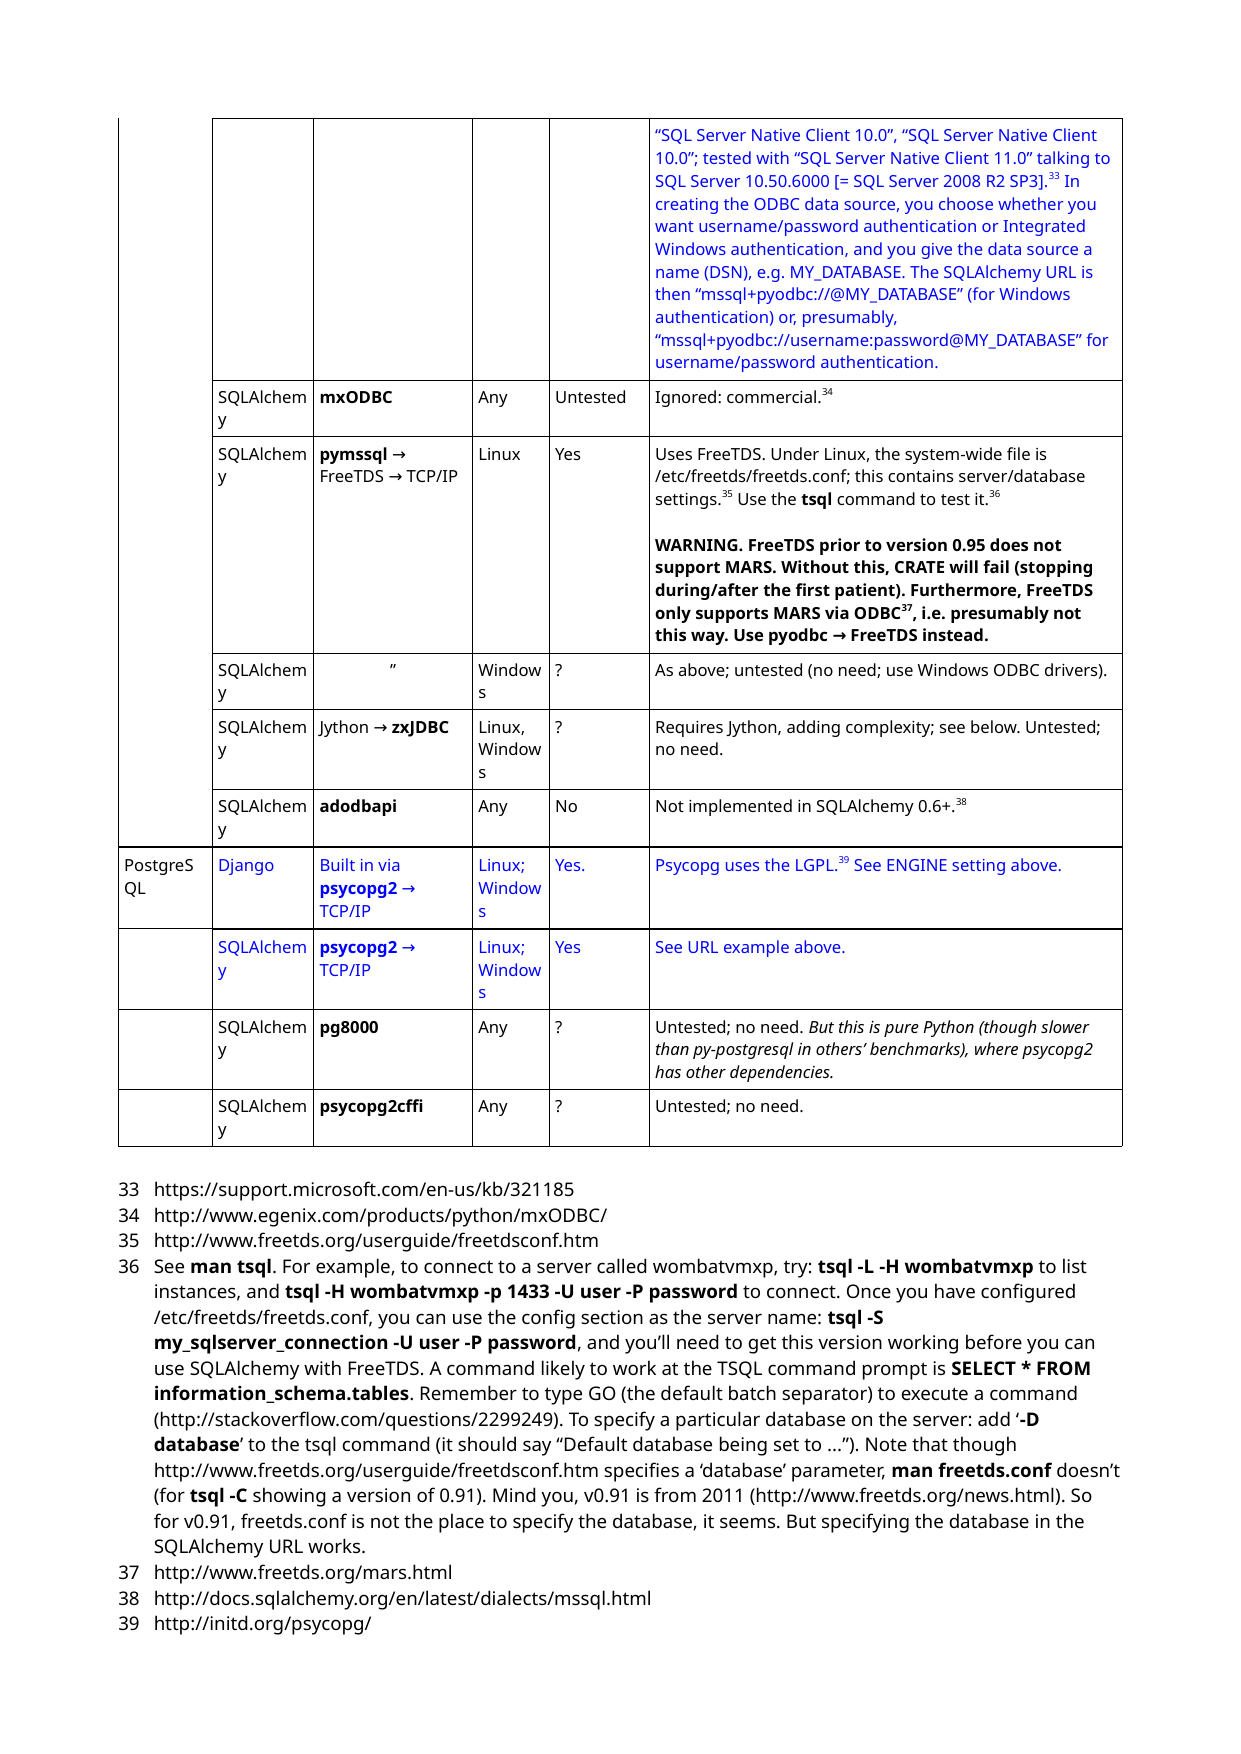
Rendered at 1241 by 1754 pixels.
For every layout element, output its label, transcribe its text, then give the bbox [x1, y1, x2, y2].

table_cell pymssql → FreeTDS → TCP/IP [314, 437, 472, 652]
table_cell Django [213, 848, 313, 928]
table_cell [119, 1090, 212, 1146]
table_cell Untested; no need. [650, 1090, 1122, 1146]
table_cell Linux [473, 437, 549, 652]
table_cell Requires Jython, adding complexity; see below. Untested; no need. [650, 710, 1122, 789]
table_cell [119, 380, 212, 436]
table_cell ? [550, 1010, 649, 1089]
table_cell [119, 118, 212, 379]
table_cell Linux, Windows [473, 710, 549, 789]
table_cell See URL example above. [650, 930, 1122, 1009]
table_cell SQLAlchemy [213, 790, 313, 846]
table_cell psycopg2cffi [314, 1090, 472, 1146]
table_cell [119, 789, 212, 846]
table_cell Uses FreeTDS. Under Linux, the system-wide file is /etc/freetds/freetds.conf; this contains server/database settings. Use the tsql command to test it. WARNING. FreeTDS prior to version 0.95 does not support MARS. Without this, CRATE will fail (stopping during/after the first patient). Furthermore, FreeTDS only supports MARS via ODBC, i.e. presumably not this way. Use pyodbc → FreeTDS instead. [650, 437, 1122, 652]
table_cell Any [473, 1010, 549, 1089]
table_cell adodbapi [314, 790, 472, 846]
table_cell [119, 653, 212, 709]
table_cell Windows [473, 654, 549, 709]
table_cell “SQL Server Native Client 10.0”, “SQL Server Native Client 10.0”; tested with “SQL Server Native Client 11.0” talking to SQL Server 10.50.6000 [= SQL Server 2008 R2 SP3]. In creating the ODBC data source, you choose whether you want username/password authentication or Integrated Windows authentication, and you give the data source a name (DSN), e.g. MY_DATABASE. The SQLAlchemy URL is then “mssql+pyodbc://@MY_DATABASE” (for Windows authentication) or, presumably, “mssql+pyodbc://username:password@MY_DATABASE” for username/password authentication. [650, 119, 1122, 379]
table_cell Linux; Windows [473, 930, 549, 1009]
table_cell Yes. [550, 848, 649, 928]
table_cell Yes [550, 930, 649, 1009]
table_cell [119, 709, 212, 789]
table_cell ” [314, 654, 472, 709]
table_cell ? [550, 710, 649, 789]
table_cell SQLAlchemy [213, 381, 313, 436]
table_cell Psycopg uses the LGPL. See ENGINE setting above. [650, 848, 1122, 928]
table_cell No [550, 790, 649, 846]
table_cell [550, 119, 649, 379]
table_cell As above; untested (no need; use Windows ODBC drivers). [650, 654, 1122, 709]
table_cell Untested; no need. But this is pure Python (though slower than py-postgresql in others’ benchmarks), where psycopg2 has other dependencies. [650, 1010, 1122, 1089]
table_cell SQLAlchemy [213, 710, 313, 789]
table_cell Not implemented in SQLAlchemy 0.6+. [650, 790, 1122, 846]
table_cell psycopg2 → TCP/IP [314, 930, 472, 1009]
table_cell mxODBC [314, 381, 472, 436]
table_cell pg8000 [314, 1010, 472, 1089]
table_cell Yes [550, 437, 649, 652]
table_cell Built in via psycopg2 → TCP/IP [314, 848, 472, 928]
table_cell [473, 119, 549, 379]
table_cell [119, 436, 212, 652]
table_cell Any [473, 381, 549, 436]
table_cell Any [473, 1090, 549, 1146]
table_cell Linux; Windows [473, 848, 549, 928]
table_cell SQLAlchemy [213, 1010, 313, 1089]
table_cell [213, 119, 313, 379]
table_cell Ignored: commercial. [650, 381, 1122, 436]
table_cell SQLAlchemy [213, 1090, 313, 1146]
table_cell PostgreSQL [119, 848, 212, 928]
table_cell SQLAlchemy [213, 930, 313, 1009]
table_cell SQLAlchemy [213, 654, 313, 709]
table_cell [119, 929, 212, 1009]
table_cell Any [473, 790, 549, 846]
table_cell ? [550, 1090, 649, 1146]
table_cell [314, 119, 472, 379]
table_cell SQLAlchemy [213, 437, 313, 652]
table_cell [119, 1010, 212, 1089]
table_cell ? [550, 654, 649, 709]
table_cell Jython → zxJDBC [314, 710, 472, 789]
table_cell Untested [550, 381, 649, 436]
